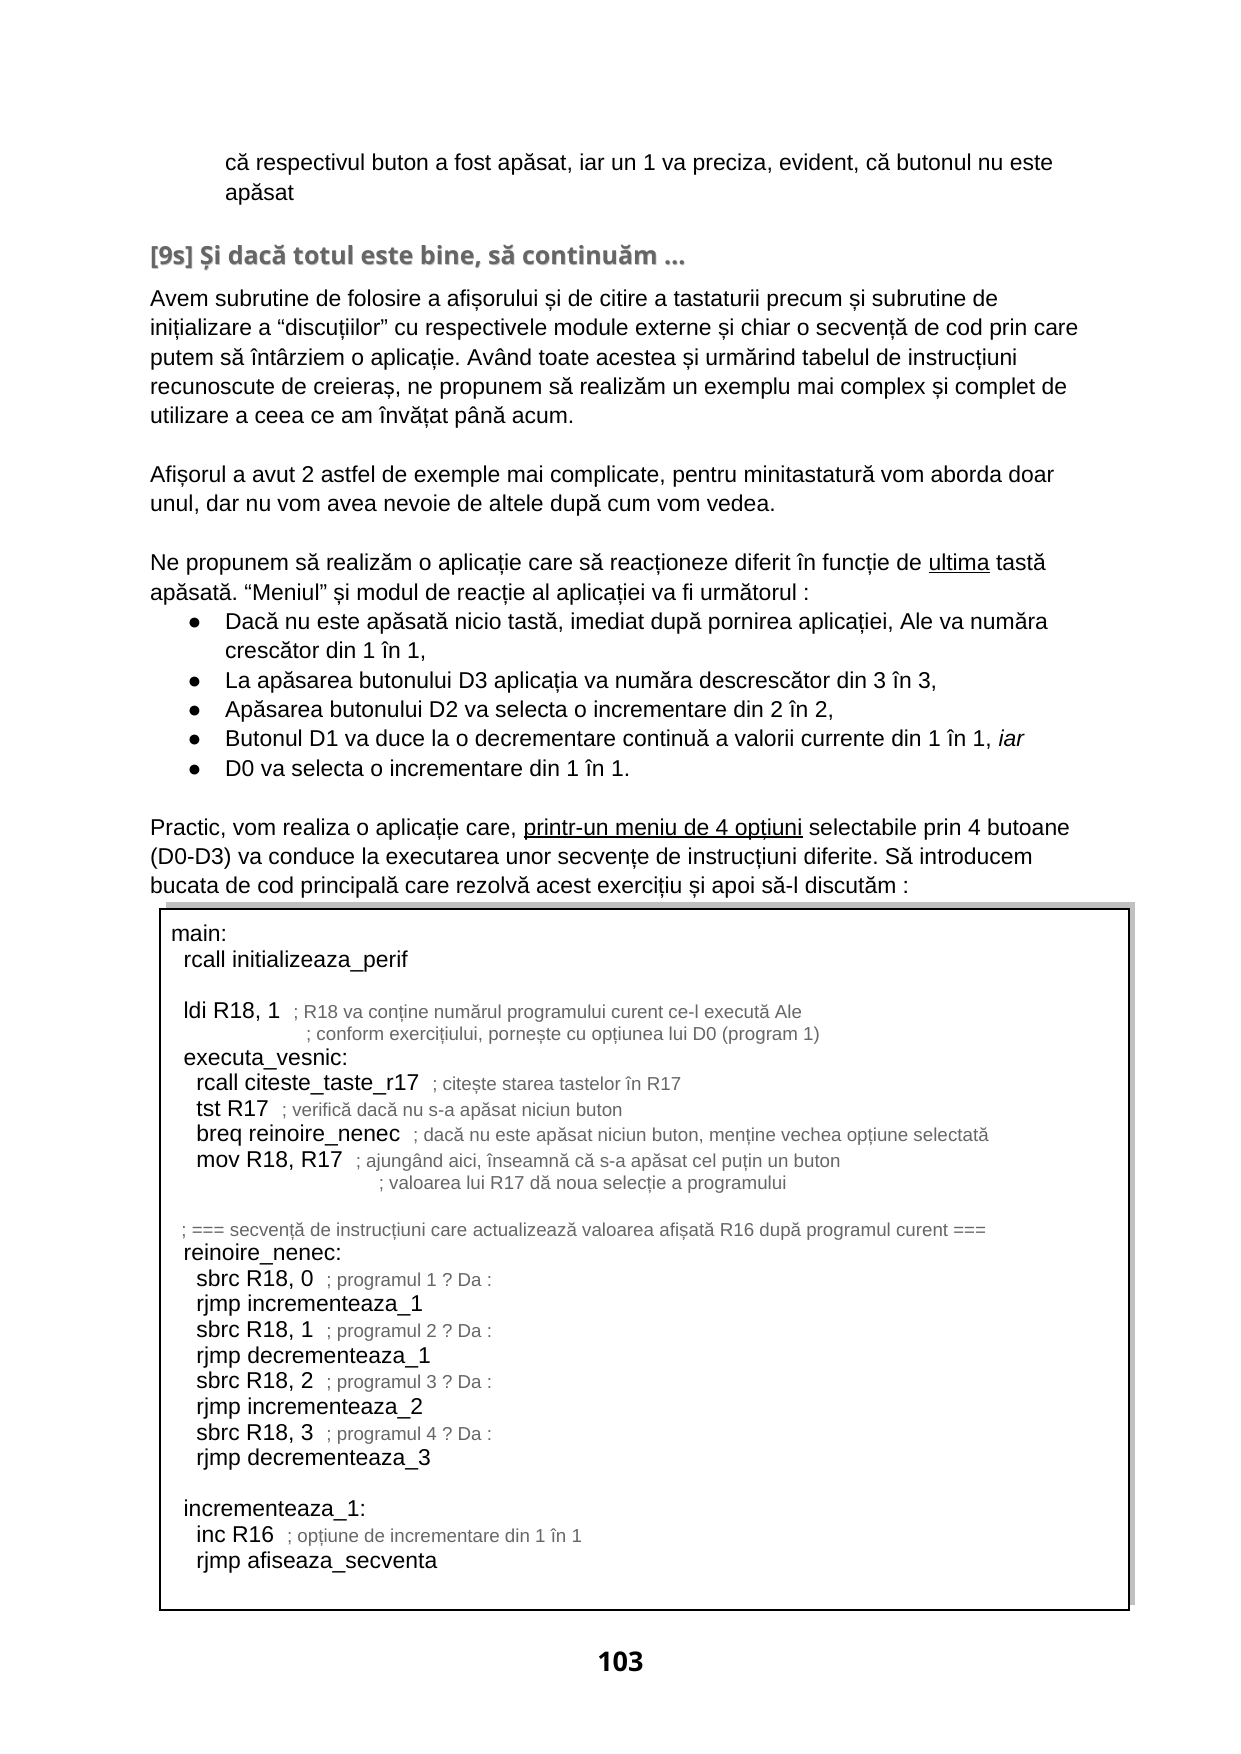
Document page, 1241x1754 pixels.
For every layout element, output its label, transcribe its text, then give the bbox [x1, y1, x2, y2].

text Ne propunem să realizăm o aplicație care să reacționeze diferit în funcție de ultima tastă apăsată. “Meniul” și modul de reacție al aplicației va fi următorul : [150, 550, 1091, 605]
list că respectivul buton a fost apăsat, iar un 1 va preciza, evident, că butonul nu este apăsat [187, 150, 1091, 205]
text Afișorul a avut 2 astfel de exemple mai complicate, pentru minitastatură vom aborda doar unul, dar nu vom avea nevoie de altele după cum vom vedea. [150, 462, 1091, 517]
text Practic, vom realiza o aplicație care, printr-un meniu de 4 opțiuni selectabile prin 4 butoane (D0-D3) va conduce la executarea unor secvențe de instrucțiuni diferite. Să introducem bucata de cod principală care rezolvă acest exercițiu și apoi să-l discutăm : [150, 814, 1091, 898]
subtitle [9s] Și dacă totul este bine, să continuăm … [150, 238, 1091, 272]
list Butonul D1 va duce la o decrementare continuă a valorii currente din 1 în 1, iar [187, 726, 1091, 752]
list Apăsarea butonului D2 va selecta o incrementare din 2 în 2, [187, 697, 1091, 722]
list Dacă nu este apăsată nicio tastă, imediat după pornirea aplicației, Ale va număra crescător din 1 în 1, [187, 608, 1091, 663]
table_header main: rcall initializeaza_perif ldi R18, 1 ; R18 va conține numărul programului curent ce-l execută Ale ; conform exercițiului, pornește cu opțiunea lui D0 (program 1) executa_vesnic: rcall citeste_taste_r17 ; citește starea tastelor în R17 tst R17 ; verifică dacă nu s-a apăsat niciun buton breq reinoire_nenec ; dacă nu este apăsat niciun buton, menține vechea opțiune selectată mov R18, R17 ; ajungând aici, înseamnă că s-a apăsat cel puțin un buton ; valoarea lui R17 dă noua selecție a programului ; === secvență de instrucțiuni care actualizează valoarea afișată R16 după programul curent === reinoire_nenec: sbrc R18, 0 ; programul 1 ? Da : rjmp incrementeaza_1 sbrc R18, 1 ; programul 2 ? Da : rjmp decrementeaza_1 sbrc R18, 2 ; programul 3 ? Da : rjmp incrementeaza_2 sbrc R18, 3 ; programul 4 ? Da : rjmp decrementeaza_3 incrementeaza_1: inc R16 ; opțiune de incrementare din 1 în 1 rjmp afiseaza_secventa [161, 910, 1128, 1609]
list La apăsarea butonului D3 aplicația va număra descrescător din 3 în 3, [187, 667, 1091, 693]
list D0 va selecta o incrementare din 1 în 1. [187, 755, 1091, 781]
text Avem subrutine de folosire a afișorului și de citire a tastaturii precum și subrutine de inițializare a “discuțiilor” cu respectivele module externe și chiar o secvență de cod prin care putem să întârziem o aplicație. Având toate acestea și urmărind tabelul de instrucțiuni recunoscute de creieraș, ne propunem să realizăm un exemplu mai complex și complet de utilizare a ceea ce am învățat până acum. [150, 285, 1091, 428]
